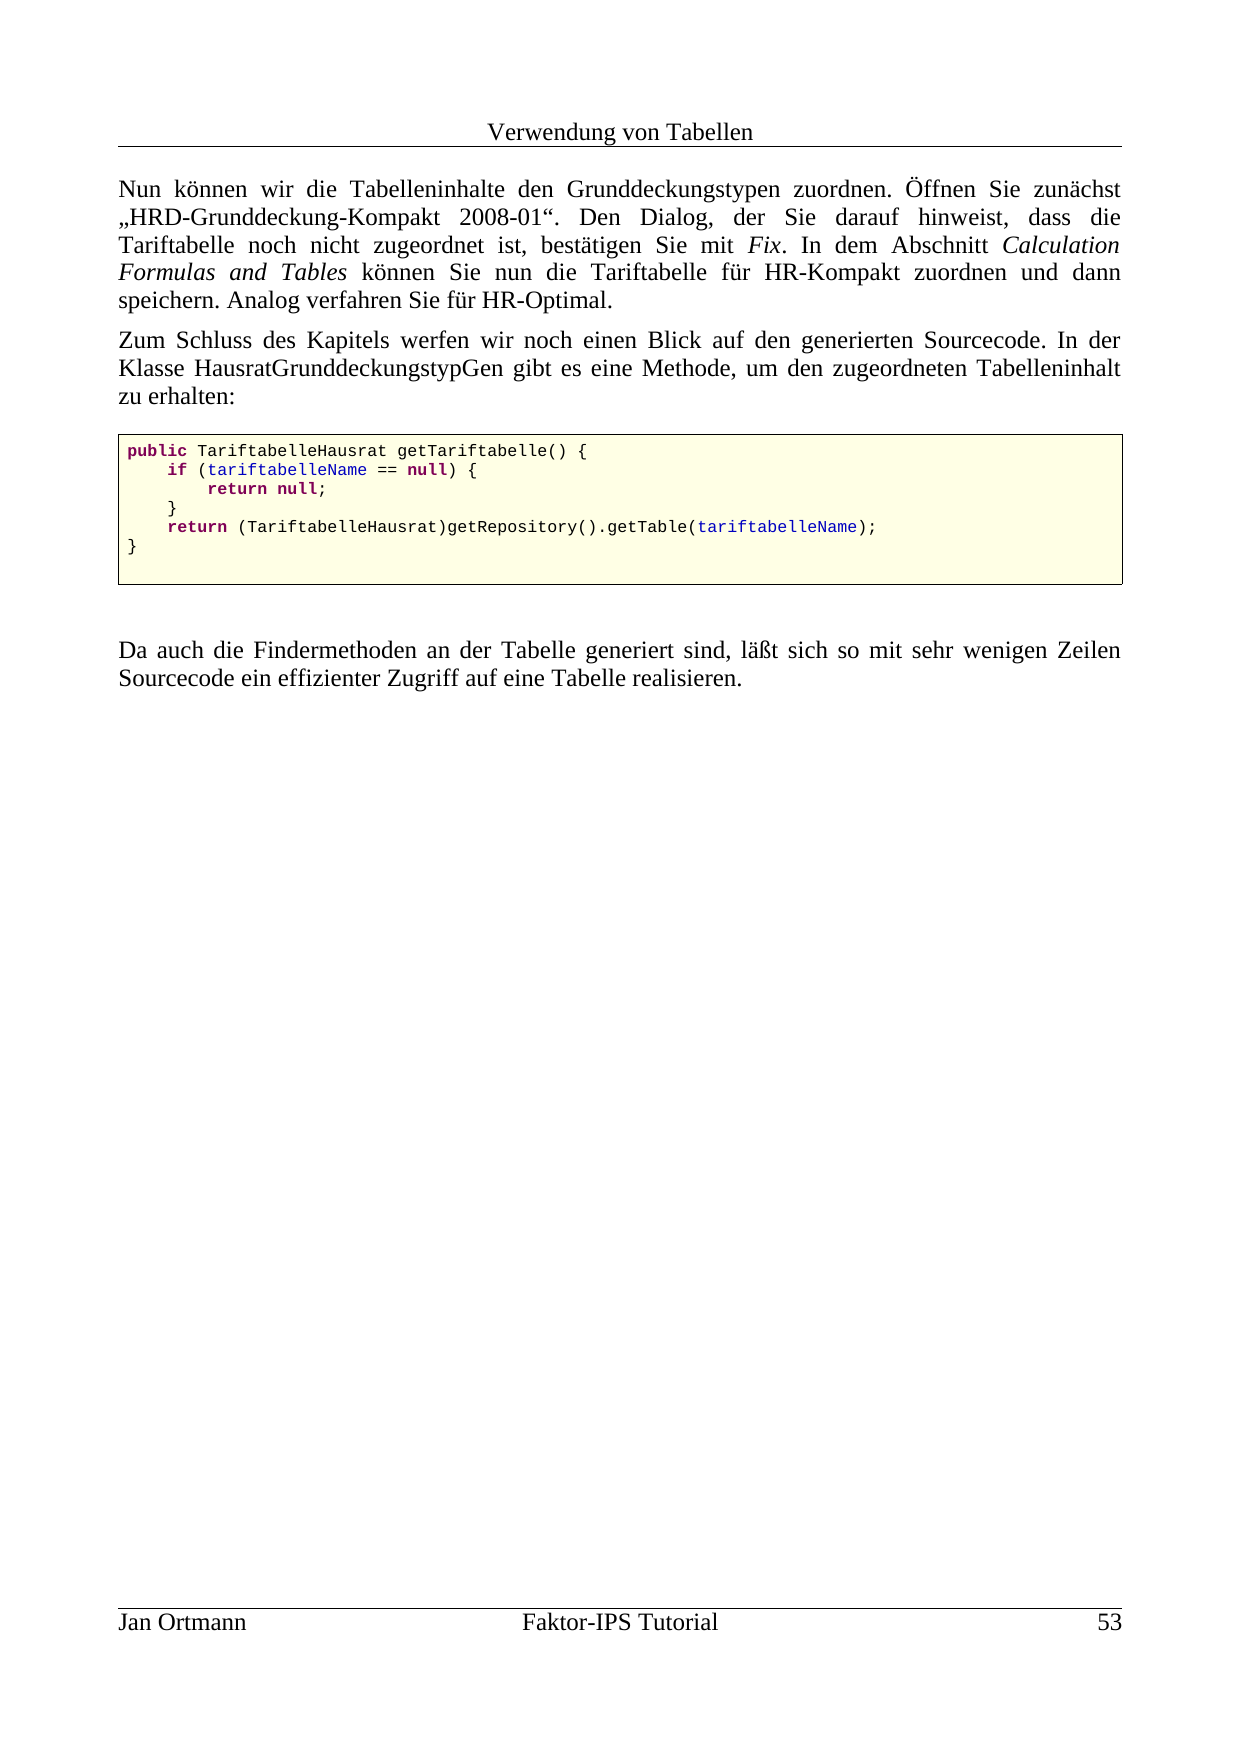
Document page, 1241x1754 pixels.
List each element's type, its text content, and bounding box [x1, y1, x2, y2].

text return null; [127, 481, 1113, 499]
text if (tariftabelleName == null) { [127, 462, 1113, 481]
text Nun können wir die Tabelleninhalte den Grunddeckungstypen zuordnen. Öffnen Sie zunächst „HRD-Grunddeckung-Kompakt 2008-01“. Den Dialog, der Sie darauf hinweist, dass die Tariftabelle noch nicht zugeordnet ist, bestätigen Sie mit Fix. In dem Abschnitt Calculation Formulas and Tables können Sie nun die Tariftabelle für HR-Kompakt zuordnen und dann speichern. Analog verfahren Sie für HR-Optimal. [118, 175, 1122, 314]
text Da auch die Findermethoden an der Tabelle generiert sind, läßt sich so mit sehr wenigen Zeilen Sourcecode ein effizienter Zugriff auf eine Tabelle realisieren. [118, 636, 1122, 691]
text } [127, 499, 1113, 518]
text } [127, 537, 1113, 556]
text public TariftabelleHausrat getTariftabelle() { [127, 443, 1113, 462]
text Zum Schluss des Kapitels werfen wir noch einen Blick auf den generierten Sourcecode. In der Klasse HausratGrunddeckungstypGen gibt es eine Methode, um den zugeordneten Tabelleninhalt zu erhalten: [118, 326, 1122, 409]
text return (TariftabelleHausrat)getRepository().getTable(tariftabelleName); [127, 518, 1113, 537]
